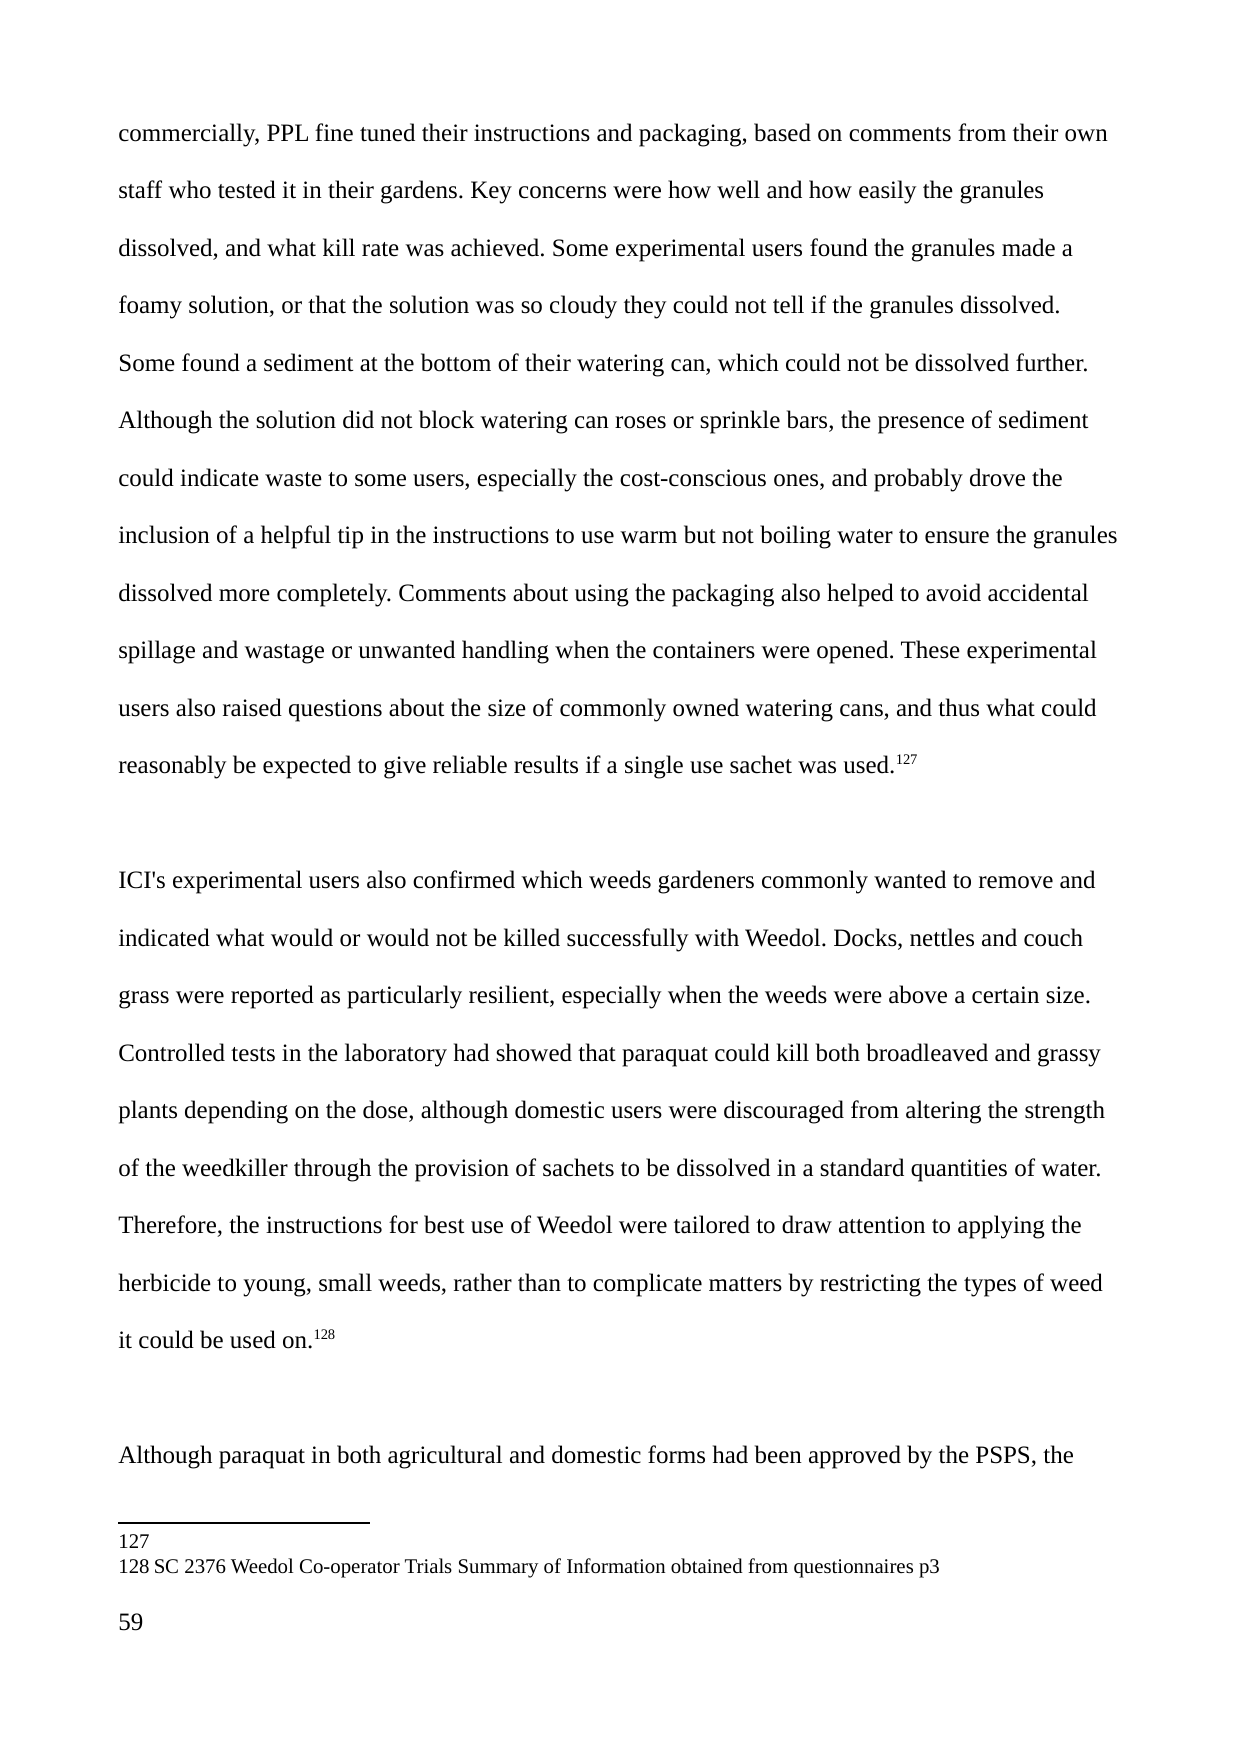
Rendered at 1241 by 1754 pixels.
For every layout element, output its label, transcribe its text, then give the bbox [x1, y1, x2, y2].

text SC 2376 Weedol Co-operator Trials Summary of Information obtained from questionnaires p3 [118, 1553, 1122, 1578]
text commercially, PPL fine tuned their instructions and packaging, based on comments from their own staff who tested it in their gardens. Key concerns were how well and how easily the granules dissolved, and what kill rate was achieved. Some experimental users found the granules made a foamy solution, or that the solution was so cloudy they could not tell if the granules dissolved. Some found a sediment at the bottom of their watering can, which could not be dissolved further. Although the solution did not block watering can roses or sprinkle bars, the presence of sediment could indicate waste to some users, especially the cost-conscious ones, and probably drove the inclusion of a helpful tip in the instructions to use warm but not boiling water to ensure the granules dissolved more completely. Comments about using the packaging also helped to avoid accidental spillage and wastage or unwanted handling when the containers were opened. These experimental users also raised questions about the size of commonly owned watering cans, and thus what could reasonably be expected to give reliable results if a single use sachet was used. [118, 118, 1122, 779]
text ICI's experimental users also confirmed which weeds gardeners commonly wanted to remove and indicated what would or would not be killed successfully with Weedol. Docks, nettles and couch grass were reported as particularly resilient, especially when the weeds were above a certain size. Controlled tests in the laboratory had showed that paraquat could kill both broadleaved and grassy plants depending on the dose, although domestic users were discouraged from altering the strength of the weedkiller through the provision of sachets to be dissolved in a standard quantities of water. Therefore, the instructions for best use of Weedol were tailored to draw attention to applying the herbicide to young, small weeds, rather than to complicate matters by restricting the types of weed it could be used on. [118, 866, 1122, 1354]
text Although paraquat in both agricultural and domestic forms had been approved by the PSPS, the [118, 1441, 1122, 1469]
